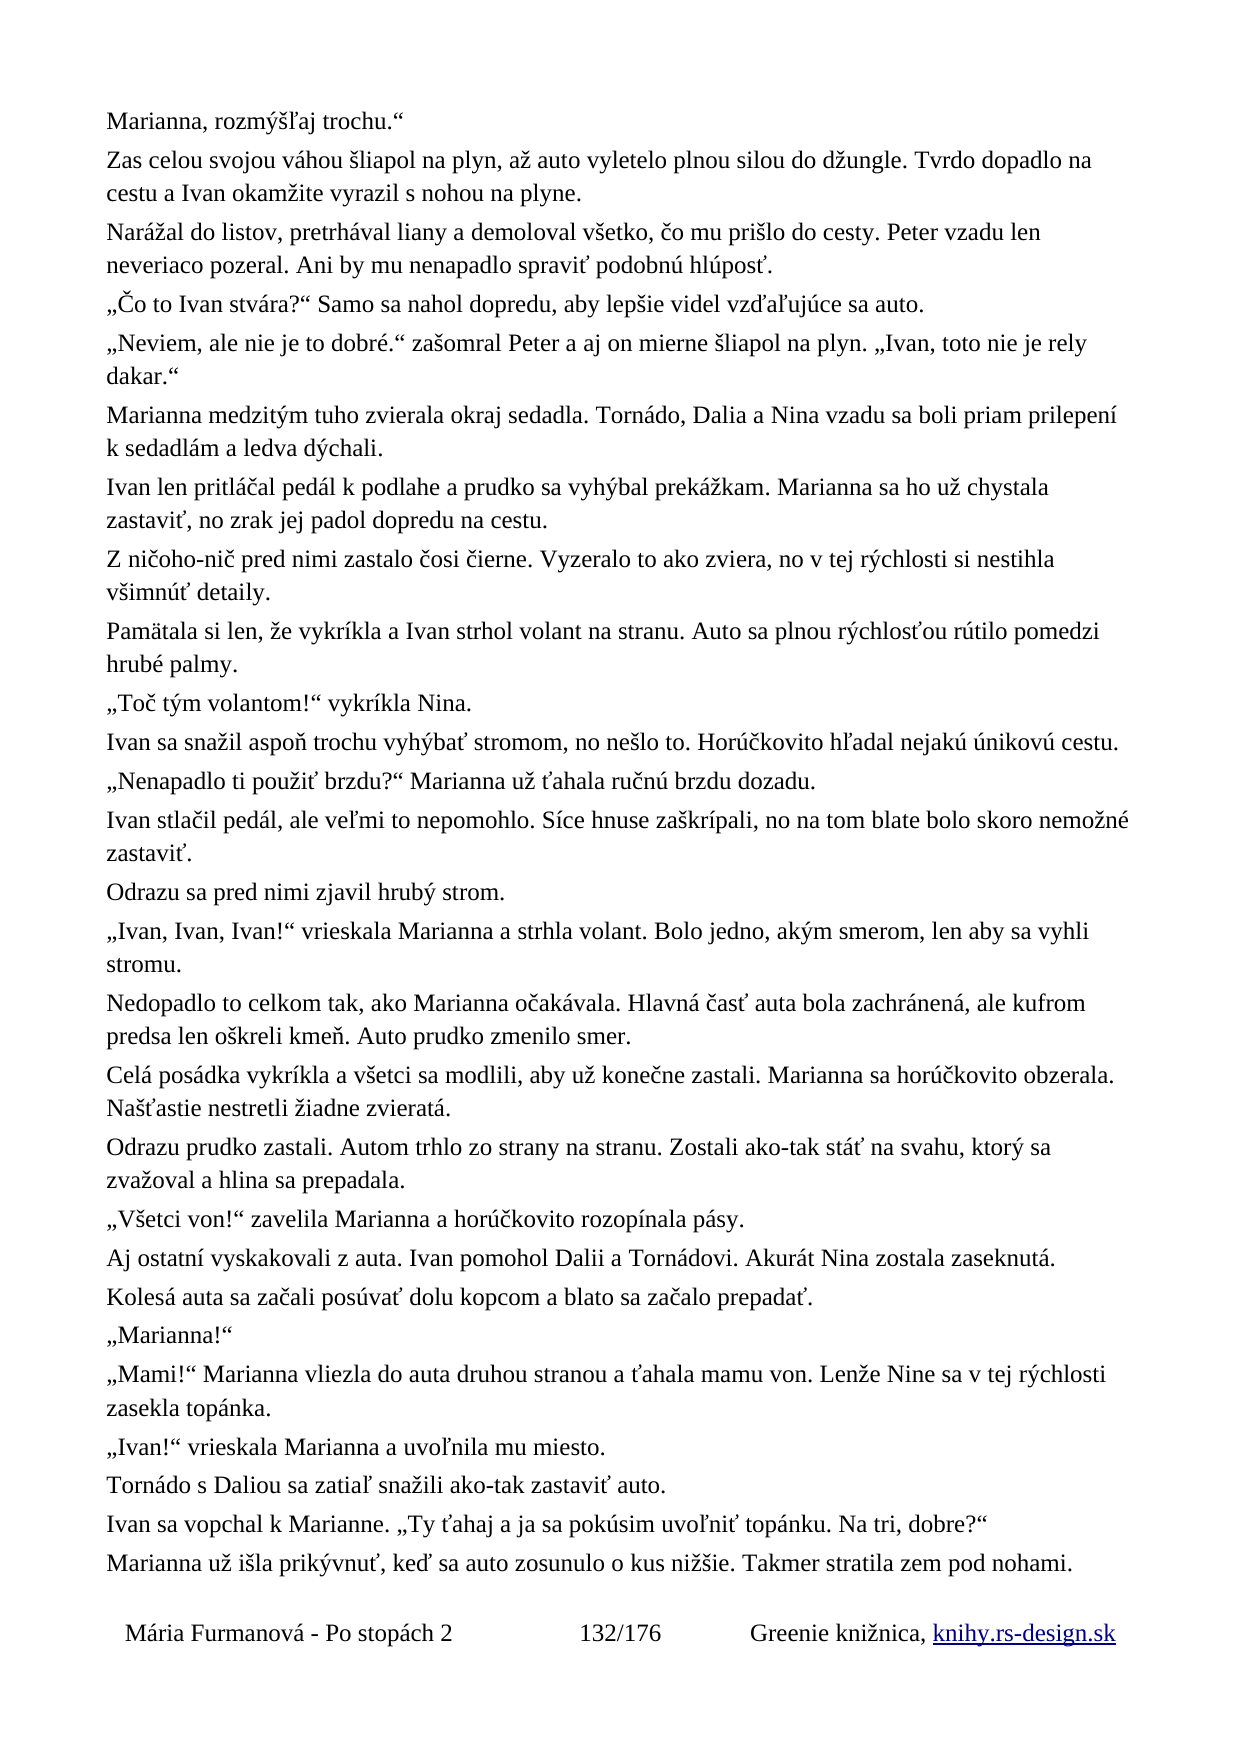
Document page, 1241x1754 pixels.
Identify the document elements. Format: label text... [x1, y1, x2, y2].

text Celá posádka vykríkla a všetci sa modlili, aby už konečne zastali. Marianna sa horúčkovito obzerala. Našťastie nestretli žiadne zvieratá. [106, 1060, 1134, 1122]
text Kolesá auta sa začali posúvať dolu kopcom a blato sa začalo prepadať. [106, 1282, 1134, 1310]
text Marianna medzitým tuho zvierala okraj sedadla. Tornádo, Dalia a Nina vzadu sa boli priam prilepení k sedadlám a ledva dýchali. [106, 400, 1134, 462]
text „Ivan!“ vrieskala Marianna a uvoľnila mu miesto. [106, 1432, 1134, 1460]
text „Čo to Ivan stvára?“ Samo sa nahol dopredu, aby lepšie videl vzďaľujúce sa auto. [106, 289, 1134, 318]
text Ivan len pritláčal pedál k podlahe a prudko sa vyhýbal prekážkam. Marianna sa ho už chystala zastaviť, no zrak jej padol dopredu na cestu. [106, 472, 1134, 534]
text Nedopadlo to celkom tak, ako Marianna očakávala. Hlavná časť auta bola zachránená, ale kufrom predsa len oškreli kmeň. Auto prudko zmenilo smer. [106, 988, 1134, 1049]
text „Mami!“ Marianna vliezla do auta druhou stranou a ťahala mamu von. Lenže Nine sa v tej rýchlosti zasekla topánka. [106, 1359, 1134, 1421]
text Odrazu prudko zastali. Autom trhlo zo strany na stranu. Zostali ako-tak stáť na svahu, ktorý sa zvažoval a hlina sa prepadala. [106, 1132, 1134, 1193]
text Marianna, rozmýšľaj trochu.“ [106, 106, 1134, 135]
text Ivan sa snažil aspoň trochu vyhýbať stromom, no nešlo to. Horúčkovito hľadal nejakú únikovú cestu. [106, 727, 1134, 756]
text Pamätala si len, že vykríkla a Ivan strhol volant na stranu. Auto sa plnou rýchlosťou rútilo pomedzi hrubé palmy. [106, 616, 1134, 678]
text Narážal do listov, pretrhával liany a demoloval všetko, čo mu prišlo do cesty. Peter vzadu len neveriaco pozeral. Ani by mu nenapadlo spraviť podobnú hlúposť. [106, 217, 1134, 279]
text Ivan sa vopchal k Marianne. „Ty ťahaj a ja sa pokúsim uvoľniť topánku. Na tri, dobre?“ [106, 1509, 1134, 1538]
text „Neviem, ale nie je to dobré.“ zašomral Peter a aj on mierne šliapol na plyn. „Ivan, toto nie je rely dakar.“ [106, 328, 1134, 390]
text „Toč tým volantom!“ vykríkla Nina. [106, 688, 1134, 717]
text „Nenapadlo ti použiť brzdu?“ Marianna už ťahala ručnú brzdu dozadu. [106, 766, 1134, 795]
text „Marianna!“ [106, 1321, 1134, 1349]
text Aj ostatní vyskakovali z auta. Ivan pomohol Dalii a Tornádovi. Akurát Nina zostala zaseknutá. [106, 1243, 1134, 1271]
text „Všetci von!“ zavelila Marianna a horúčkovito rozopínala pásy. [106, 1204, 1134, 1232]
text Z ničoho-nič pred nimi zastalo čosi čierne. Vyzeralo to ako zviera, no v tej rýchlosti si nestihla všimnúť detaily. [106, 544, 1134, 606]
text Ivan stlačil pedál, ale veľmi to nepomohlo. Síce hnuse zaškrípali, no na tom blate bolo skoro nemožné zastaviť. [106, 805, 1134, 867]
text Zas celou svojou váhou šliapol na plyn, až auto vyletelo plnou silou do džungle. Tvrdo dopadlo na cestu a Ivan okamžite vyrazil s nohou na plyne. [106, 145, 1134, 207]
text Marianna už išla prikývnuť, keď sa auto zosunulo o kus nižšie. Takmer stratila zem pod nohami. [106, 1548, 1134, 1577]
text „Ivan, Ivan, Ivan!“ vrieskala Marianna a strhla volant. Bolo jedno, akým smerom, len aby sa vyhli stromu. [106, 916, 1134, 978]
text Tornádo s Daliou sa zatiaľ snažili ako-tak zastaviť auto. [106, 1471, 1134, 1499]
text Odrazu sa pred nimi zjavil hrubý strom. [106, 877, 1134, 906]
